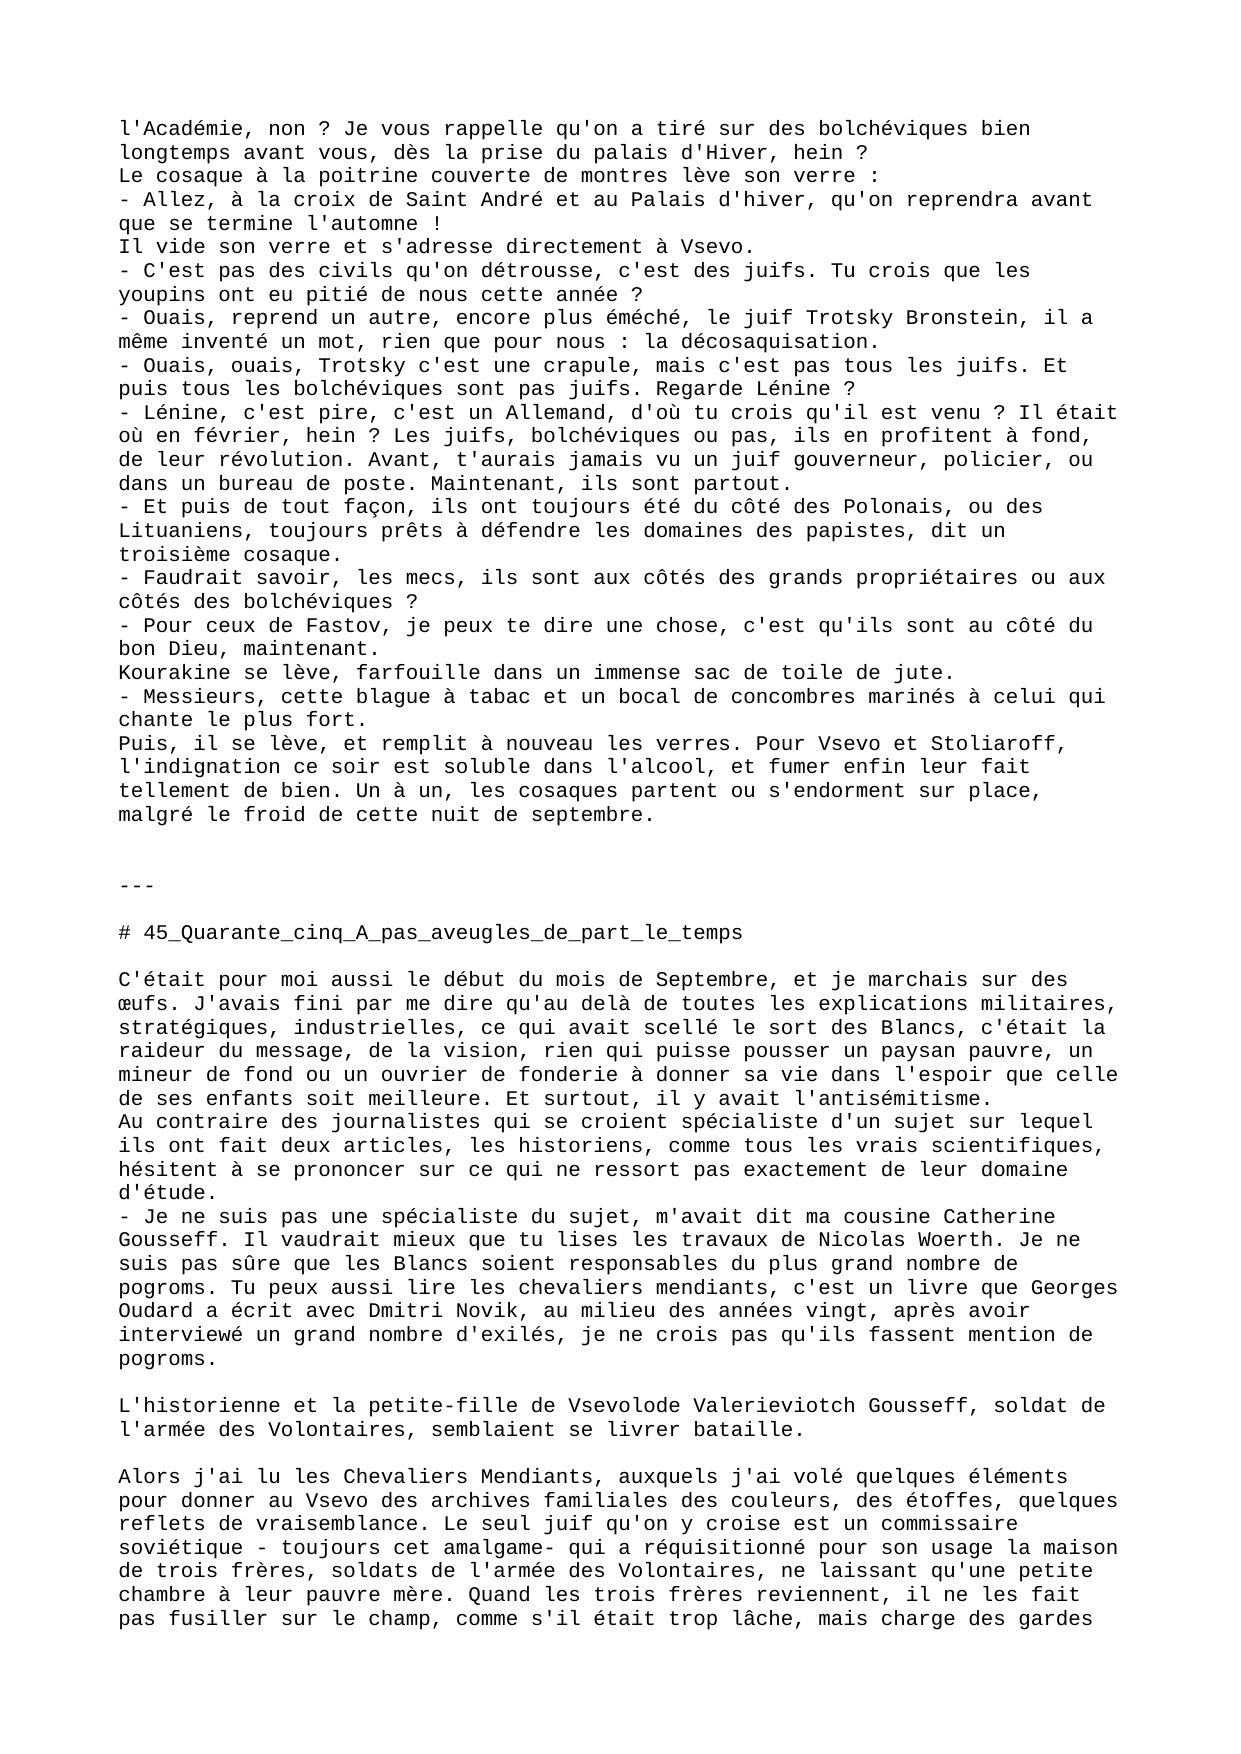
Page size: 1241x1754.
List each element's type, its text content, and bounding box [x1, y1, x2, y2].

text l'Académie, non ? Je vous rappelle qu'on a tiré sur des bolchéviques bien longtemps avant vous, dès la prise du palais d'Hiver, hein ? [118, 118, 1122, 165]
text - Ouais, reprend un autre, encore plus éméché, le juif Trotsky Bronstein, il a même inventé un mot, rien que pour nous : la décosaquisation. [118, 307, 1122, 354]
text Il vide son verre et s'adresse directement à Vsevo. [118, 236, 1122, 260]
text - Allez, à la croix de Saint André et au Palais d'hiver, qu'on reprendra avant que se termine l'automne ! [118, 189, 1122, 236]
text - Je ne suis pas une spécialiste du sujet, m'avait dit ma cousine Catherine Gousseff. Il vaudrait mieux que tu lises les travaux de Nicolas Woerth. Je ne suis pas sûre que les Blancs soient responsables du plus grand nombre de pogroms. Tu peux aussi lire les chevaliers mendiants, c'est un livre que Georges Oudard a écrit avec Dmitri Novik, au milieu des années vingt, après avoir interviewé un grand nombre d'exilés, je ne crois pas qu'ils fassent mention de pogroms. [118, 1206, 1122, 1371]
text Le cosaque à la poitrine couverte de montres lève son verre : [118, 165, 1122, 189]
text - C'est pas des civils qu'on détrousse, c'est des juifs. Tu crois que les youpins ont eu pitié de nous cette année ? [118, 260, 1122, 307]
text Au contraire des journalistes qui se croient spécialiste d'un sujet sur lequel ils ont fait deux articles, les historiens, comme tous les vrais scientifiques, hésitent à se prononcer sur ce qui ne ressort pas exactement de leur domaine d'étude. [118, 1111, 1122, 1206]
text - Lénine, c'est pire, c'est un Allemand, d'où tu crois qu'il est venu ? Il était où en février, hein ? Les juifs, bolchéviques ou pas, ils en profitent à fond, de leur révolution. Avant, t'aurais jamais vu un juif gouverneur, policier, ou dans un bureau de poste. Maintenant, ils sont partout. [118, 402, 1122, 496]
text Puis, il se lève, et remplit à nouveau les verres. Pour Vsevo et Stoliaroff, l'indignation ce soir est soluble dans l'alcool, et fumer enfin leur fait tellement de bien. Un à un, les cosaques partent ou s'endorment sur place, malgré le froid de cette nuit de septembre. [118, 733, 1122, 827]
text - Et puis de tout façon, ils ont toujours été du côté des Polonais, ou des Lituaniens, toujours prêts à défendre les domaines des papistes, dit un troisième cosaque. [118, 496, 1122, 567]
text - Ouais, ouais, Trotsky c'est une crapule, mais c'est pas tous les juifs. Et puis tous les bolchéviques sont pas juifs. Regarde Lénine ? [118, 354, 1122, 402]
text L'historienne et la petite-fille de Vsevolode Valerieviotch Gousseff, soldat de l'armée des Volontaires, semblaient se livrer bataille. [118, 1395, 1122, 1442]
text - Messieurs, cette blague à tabac et un bocal de concombres marinés à celui qui chante le plus fort. [118, 686, 1122, 733]
text --- [118, 875, 1122, 898]
text Kourakine se lève, farfouille dans un immense sac de toile de jute. [118, 662, 1122, 686]
text - Faudrait savoir, les mecs, ils sont aux côtés des grands propriétaires ou aux côtés des bolchéviques ? [118, 567, 1122, 615]
text # 45_Quarante_cinq_A_pas_aveugles_de_part_le_temps [118, 922, 1122, 946]
text C'était pour moi aussi le début du mois de Septembre, et je marchais sur des œufs. J'avais fini par me dire qu'au delà de toutes les explications militaires, stratégiques, industrielles, ce qui avait scellé le sort des Blancs, c'était la raideur du message, de la vision, rien qui puisse pousser un paysan pauvre, un mineur de fond ou un ouvrier de fonderie à donner sa vie dans l'espoir que celle de ses enfants soit meilleure. Et surtout, il y avait l'antisémitisme. [118, 969, 1122, 1111]
text Alors j'ai lu les Chevaliers Mendiants, auxquels j'ai volé quelques éléments pour donner au Vsevo des archives familiales des couleurs, des étoffes, quelques reflets de vraisemblance. Le seul juif qu'on y croise est un commissaire soviétique - toujours cet amalgame- qui a réquisitionné pour son usage la maison de trois frères, soldats de l'armée des Volontaires, ne laissant qu'une petite chambre à leur pauvre mère. Quand les trois frères reviennent, il ne les fait pas fusiller sur le champ, comme s'il était trop lâche, mais charge des gardes [118, 1466, 1122, 1631]
text - Pour ceux de Fastov, je peux te dire une chose, c'est qu'ils sont au côté du bon Dieu, maintenant. [118, 615, 1122, 662]
